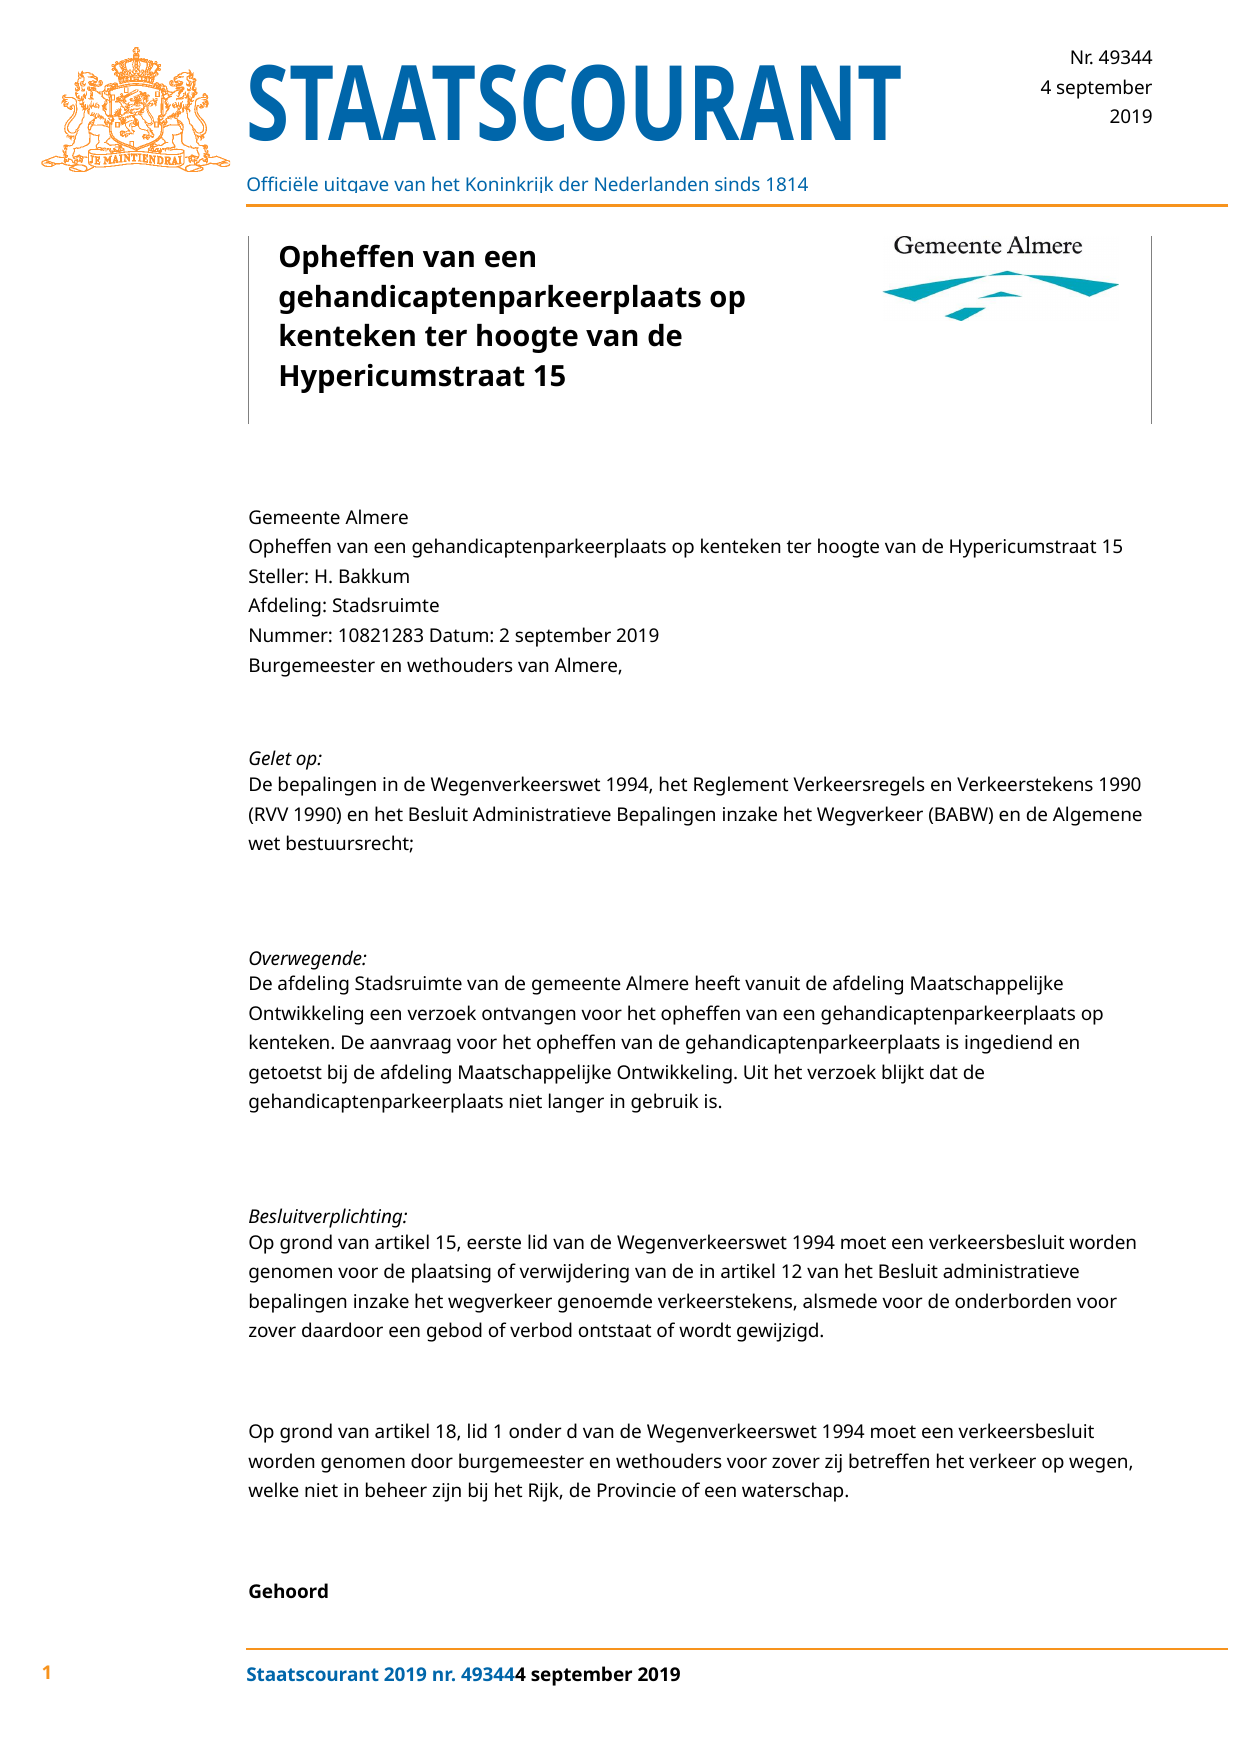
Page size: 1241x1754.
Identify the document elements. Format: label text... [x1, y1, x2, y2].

picture [882, 236, 1119, 321]
text Besluitverplichting: [248, 1203, 1152, 1229]
text Burgemeester en wethouders van Almere, [248, 652, 1152, 678]
text Op grond van artikel 15, eerste lid van de Wegenverkeerswet 1994 moet een verkeersbesluit worden genomen voor de plaatsing of verwijdering van de in artikel 12 van het Besluit administratieve bepalingen inzake het wegverkeer genoemde verkeerstekens, alsmede voor de onderborden voor zover daardoor een gebod of verbod ontstaat of wordt gewijzigd. [248, 1229, 1152, 1343]
text Gehoord [248, 1578, 1152, 1604]
table_header [850, 236, 1151, 424]
text Steller: H. Bakkum [248, 563, 1152, 589]
table_header Opheffen van een gehandicaptenparkeerplaats op kenteken ter hoogte van de Hypericumstraat 15 [249, 236, 850, 424]
text Op grond van artikel 18, lid 1 onder d van de Wegenverkeerswet 1994 moet een verkeersbesluit worden genomen door burgemeester en wethouders voor zover zij betreffen het verkeer op wegen, welke niet in beheer zijn bij het Rijk, de Provincie of een waterschap. [248, 1418, 1152, 1503]
text Overwegende: [248, 945, 1152, 970]
text De afdeling Stadsruimte van de gemeente Almere heeft vanuit de afdeling Maatschappelijke Ontwikkeling een verzoek ontvangen voor het opheffen van een gehandicaptenparkeerplaats op kenteken. De aanvraag voor het opheffen van de gehandicaptenparkeerplaats is ingediend en getoetst bij de afdeling Maatschappelijke Ontwikkeling. Uit het verzoek blijkt dat de gehandicaptenparkeerplaats niet langer in gebruik is. [248, 970, 1152, 1114]
text Gemeente Almere [248, 504, 1152, 530]
picture [41, 47, 231, 172]
text Opheffen van een gehandicaptenparkeerplaats op kenteken ter hoogte van de Hypericumstraat 15 [248, 533, 1152, 559]
text Afdeling: Stadsruimte [248, 593, 1152, 618]
text Gelet op: [248, 745, 1152, 771]
text Nummer: 10821283 Datum: 2 september 2019 [248, 622, 1152, 648]
text De bepalingen in de Wegenverkeerswet 1994, het Reglement Verkeersregels en Verkeerstekens 1990 (RVV 1990) en het Besluit Administratieve Bepalingen inzake het Wegverkeer (BABW) en de Algemene wet bestuursrecht; [248, 771, 1152, 856]
